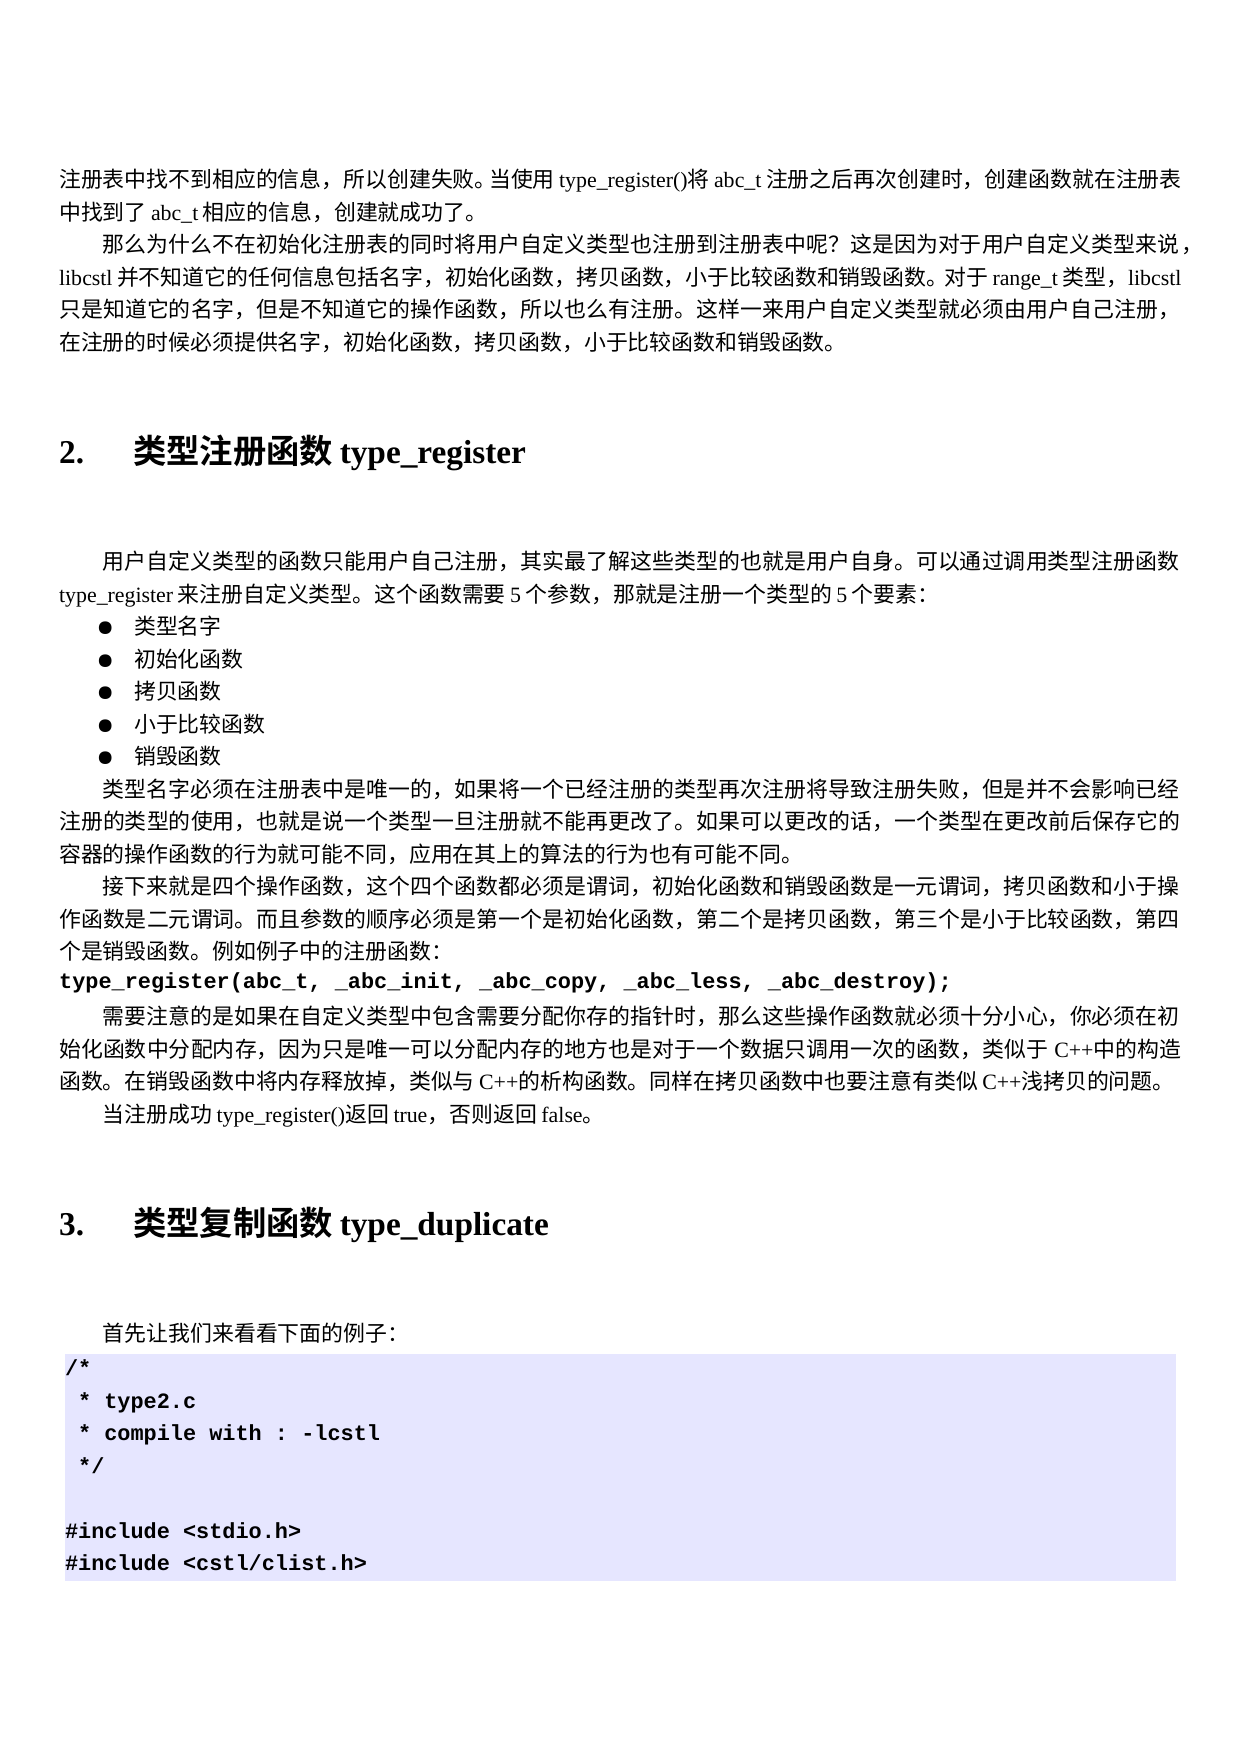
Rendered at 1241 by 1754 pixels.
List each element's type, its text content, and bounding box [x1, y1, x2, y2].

subtitle 类型注册函数type_register [59, 416, 1181, 481]
subtitle 类型复制函数type_duplicate [59, 1188, 1181, 1253]
table_header /* * type2.c * compile with : -lcstl */ #include <stdio.h> #include <cstl/clist.h> [60, 1349, 1181, 1587]
text type_register(abc_t, _abc_init, _abc_copy, _abc_less, _abc_destroy); [59, 966, 1181, 999]
list 初始化函数 [96, 641, 1181, 674]
text 类型名字必须在注册表中是唯一的，如果将一个已经注册的类型再次注册将导致注册失败，但是并不会影响已经注册的类型的使用，也就是说一个类型一旦注册就不能再更改了。如果可以更改的话，一个类型在更改前后保存它的容器的操作函数的行为就可能不同，应用在其上的算法的行为也有可能不同。 [59, 771, 1181, 869]
text 需要注意的是如果在自定义类型中包含需要分配你存的指针时，那么这些操作函数就必须十分小心，你必须在初始化函数中分配内存，因为只是唯一可以分配内存的地方也是对于一个数据只调用一次的函数，类似于C++中的构造函数。在销毁函数中将内存释放掉，类似与C++的析构函数。同样在拷贝函数中也要注意有类似C++浅拷贝的问题。 [59, 999, 1181, 1096]
list 拷贝函数 [96, 674, 1181, 706]
list 小于比较函数 [96, 706, 1181, 739]
text 用户自定义类型的函数只能用户自己注册，其实最了解这些类型的也就是用户自身。可以通过调用类型注册函数type_register来注册自定义类型。这个函数需要5个参数，那就是注册一个类型的5个要素： [59, 544, 1181, 609]
text 接下来就是四个操作函数，这个四个函数都必须是谓词，初始化函数和销毁函数是一元谓词，拷贝函数和小于操作函数是二元谓词。而且参数的顺序必须是第一个是初始化函数，第二个是拷贝函数，第三个是小于比较函数，第四个是销毁函数。例如例子中的注册函数： [59, 869, 1181, 966]
text 当注册成功type_register()返回true，否则返回false。 [59, 1096, 1181, 1129]
text 注册表中找不到相应的信息，所以创建失败。当使用type_register()将abc_t注册之后再次创建时，创建函数就在注册表中找到了abc_t相应的信息，创建就成功了。 [59, 162, 1181, 227]
text 那么为什么不在初始化注册表的同时将用户自定义类型也注册到注册表中呢？这是因为对于用户自定义类型来说，libcstl并不知道它的任何信息包括名字，初始化函数，拷贝函数，小于比较函数和销毁函数。对于range_t类型，libcstl只是知道它的名字，但是不知道它的操作函数，所以也么有注册。这样一来用户自定义类型就必须由用户自己注册，在注册的时候必须提供名字，初始化函数，拷贝函数，小于比较函数和销毁函数。 [59, 227, 1181, 357]
text 首先让我们来看看下面的例子： [59, 1315, 1181, 1348]
list 销毁函数 [96, 739, 1181, 771]
list 类型名字 [96, 609, 1181, 641]
